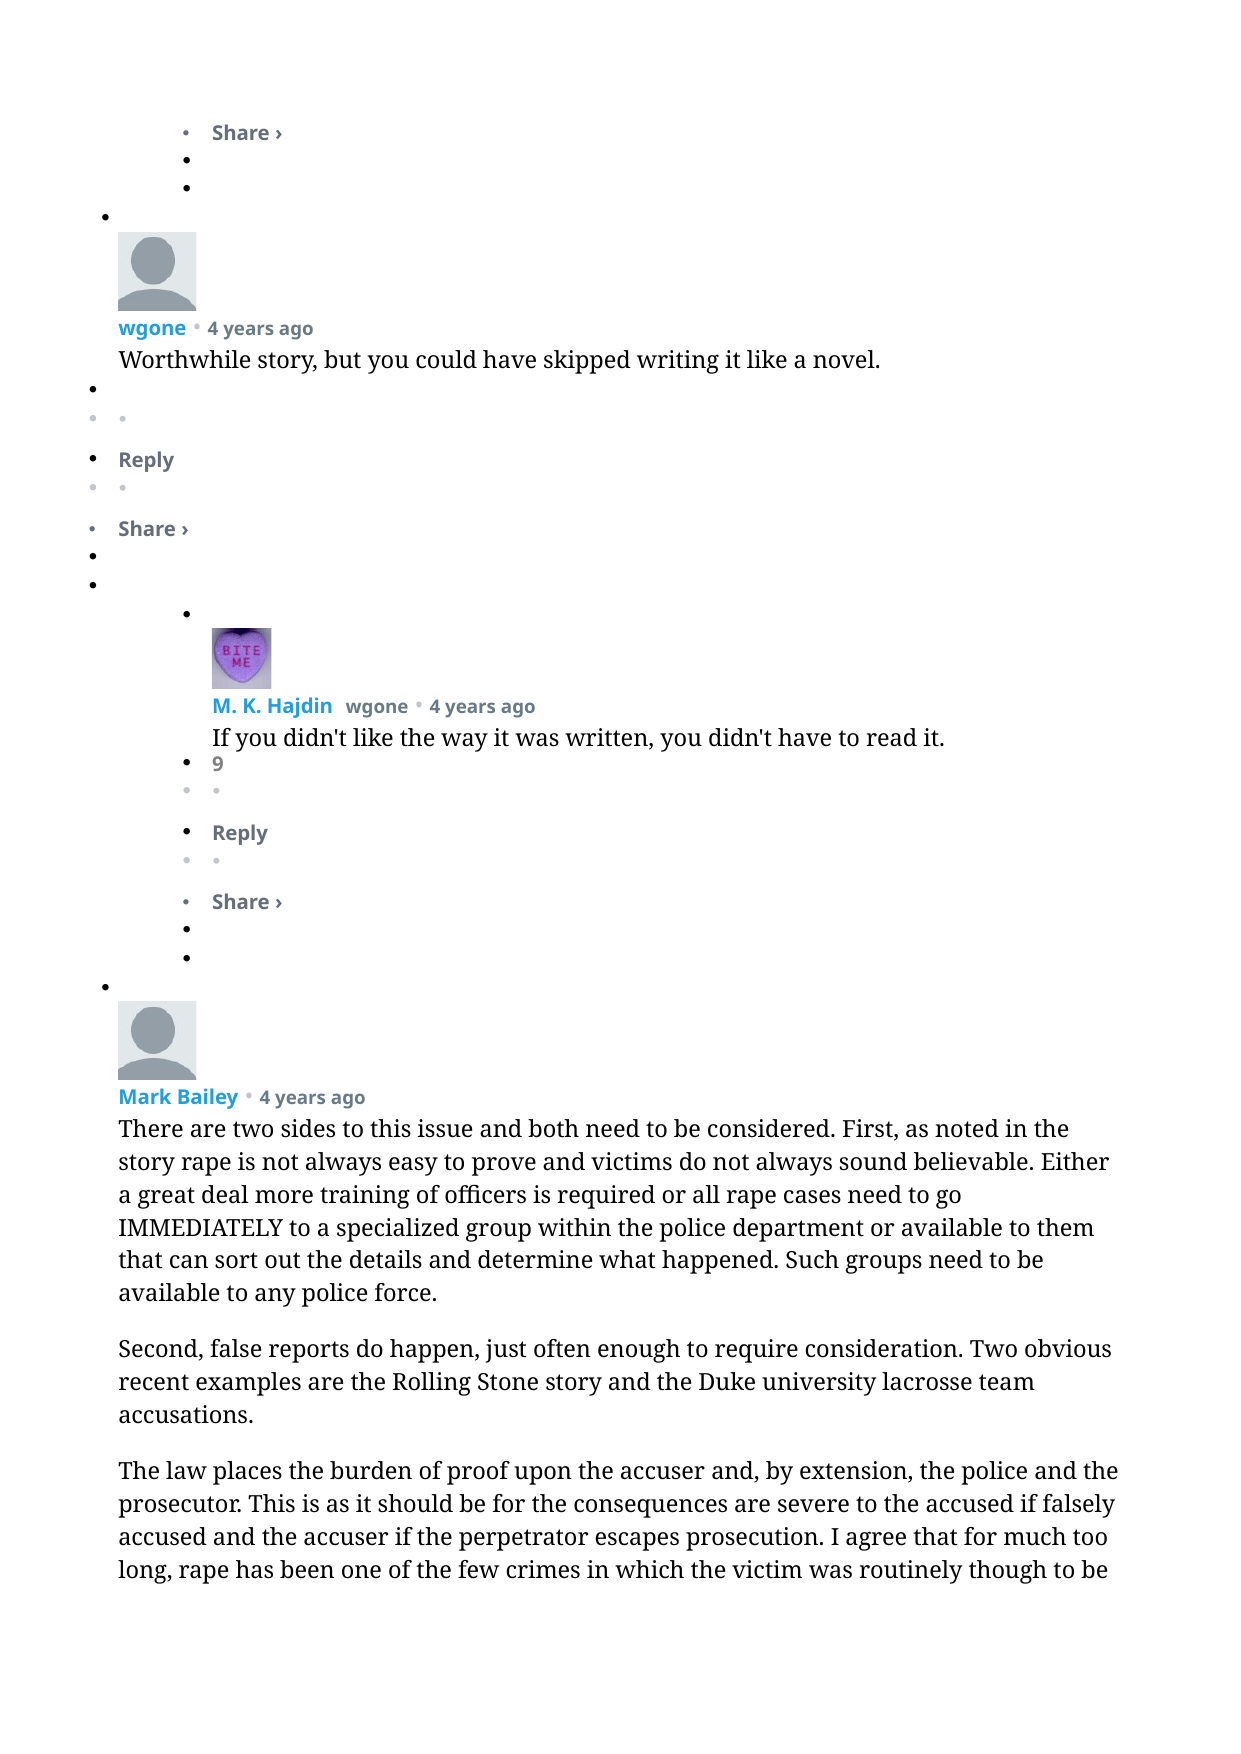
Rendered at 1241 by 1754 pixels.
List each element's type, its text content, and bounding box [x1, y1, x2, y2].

list Reply [212, 818, 1111, 846]
list • [212, 776, 1111, 805]
list The law places the burden of proof upon the accuser and, by extension, the police and the prosecutor. This is as it should be for the consequences are severe to the accused if falsely accused and the accuser if the perpetrator escapes prosecution. I agree that for much too long, rape has been one of the few crimes in which the victim was routinely though to be [118, 1454, 1122, 1585]
picture [118, 232, 197, 311]
list • [118, 473, 1111, 502]
list Reply [118, 445, 1111, 473]
list Share › [212, 887, 1122, 915]
list Share › [212, 118, 1122, 146]
picture [211, 628, 272, 689]
list 9 [212, 753, 1111, 776]
list If you didn't like the way it was written, you didn't have to read it. [212, 720, 1122, 753]
list Share › [118, 515, 1122, 542]
list There are two sides to this issue and both need to be considered. First, as noted in the story rape is not always easy to prove and victims do not always sound believable. Either a great deal more training of officers is required or all rape cases need to go IMMEDIATELY to a specialized group within the police department or available to them that can sort out the details and determine what happened. Such groups need to be available to any police force. [118, 1112, 1122, 1308]
list Worthwhile story, but you could have skipped writing it like a novel. [118, 342, 1122, 375]
list M. K. Hajdin wgone • 4 years ago [212, 688, 1122, 720]
list Second, false reports do happen, just often enough to require consideration. Two obvious recent examples are the Rolling Stone story and the Duke university lacrosse team accusations. [118, 1332, 1122, 1430]
list wgone • 4 years ago [118, 310, 1122, 342]
picture [118, 1001, 197, 1080]
list • [212, 846, 1111, 874]
list • [118, 404, 1111, 432]
list Mark Bailey • 4 years ago [118, 1079, 1122, 1112]
